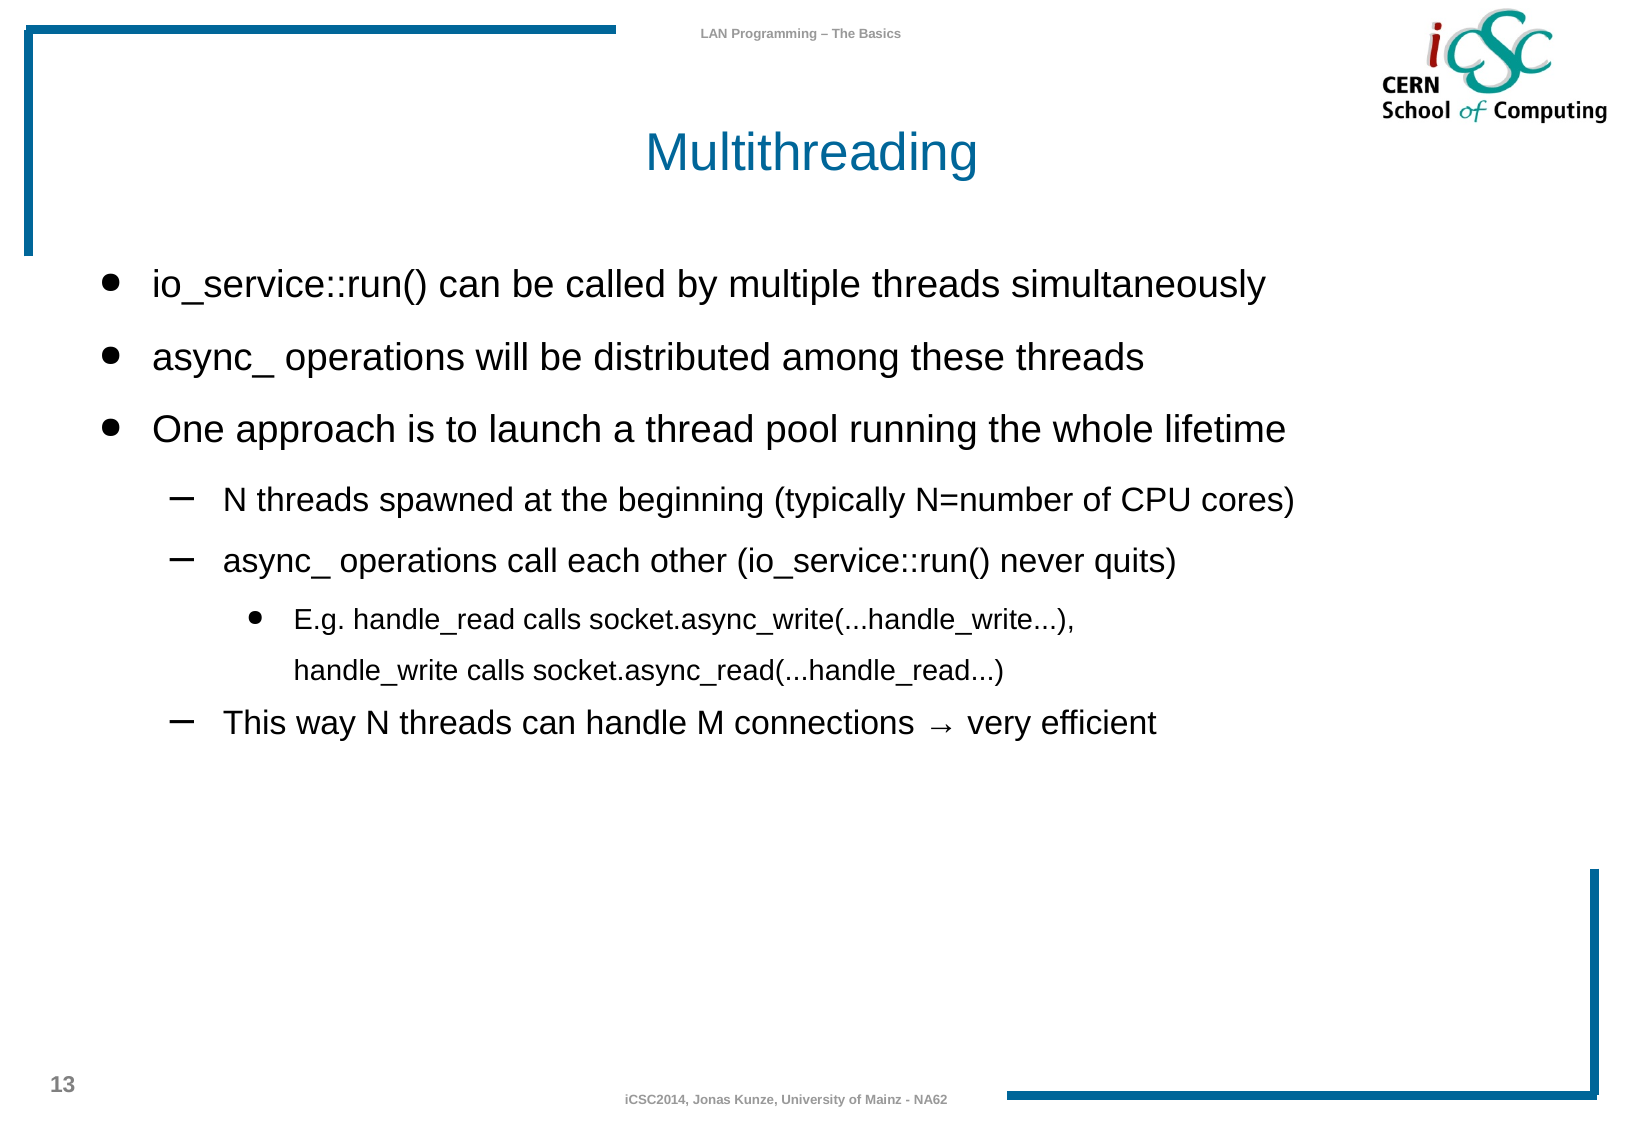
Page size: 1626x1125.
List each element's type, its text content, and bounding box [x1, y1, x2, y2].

picture [1381, 8, 1608, 125]
title Multithreading [81, 44, 1544, 233]
list io_service::run() can be called by multiple threads simultaneously async_ operations will be distributed among these threads One approach is to launch a thread pool running the whole lifetime N threads spawned at the beginning (typically N=number of CPU cores) async_ operations call each other (io_service::run() never quits) E.g. handle_read calls socket.async_write(...handle_write...), handle_write calls socket.async_read(...handle_read...) This way N threads can handle M connections → very efficient [81, 263, 1512, 1051]
